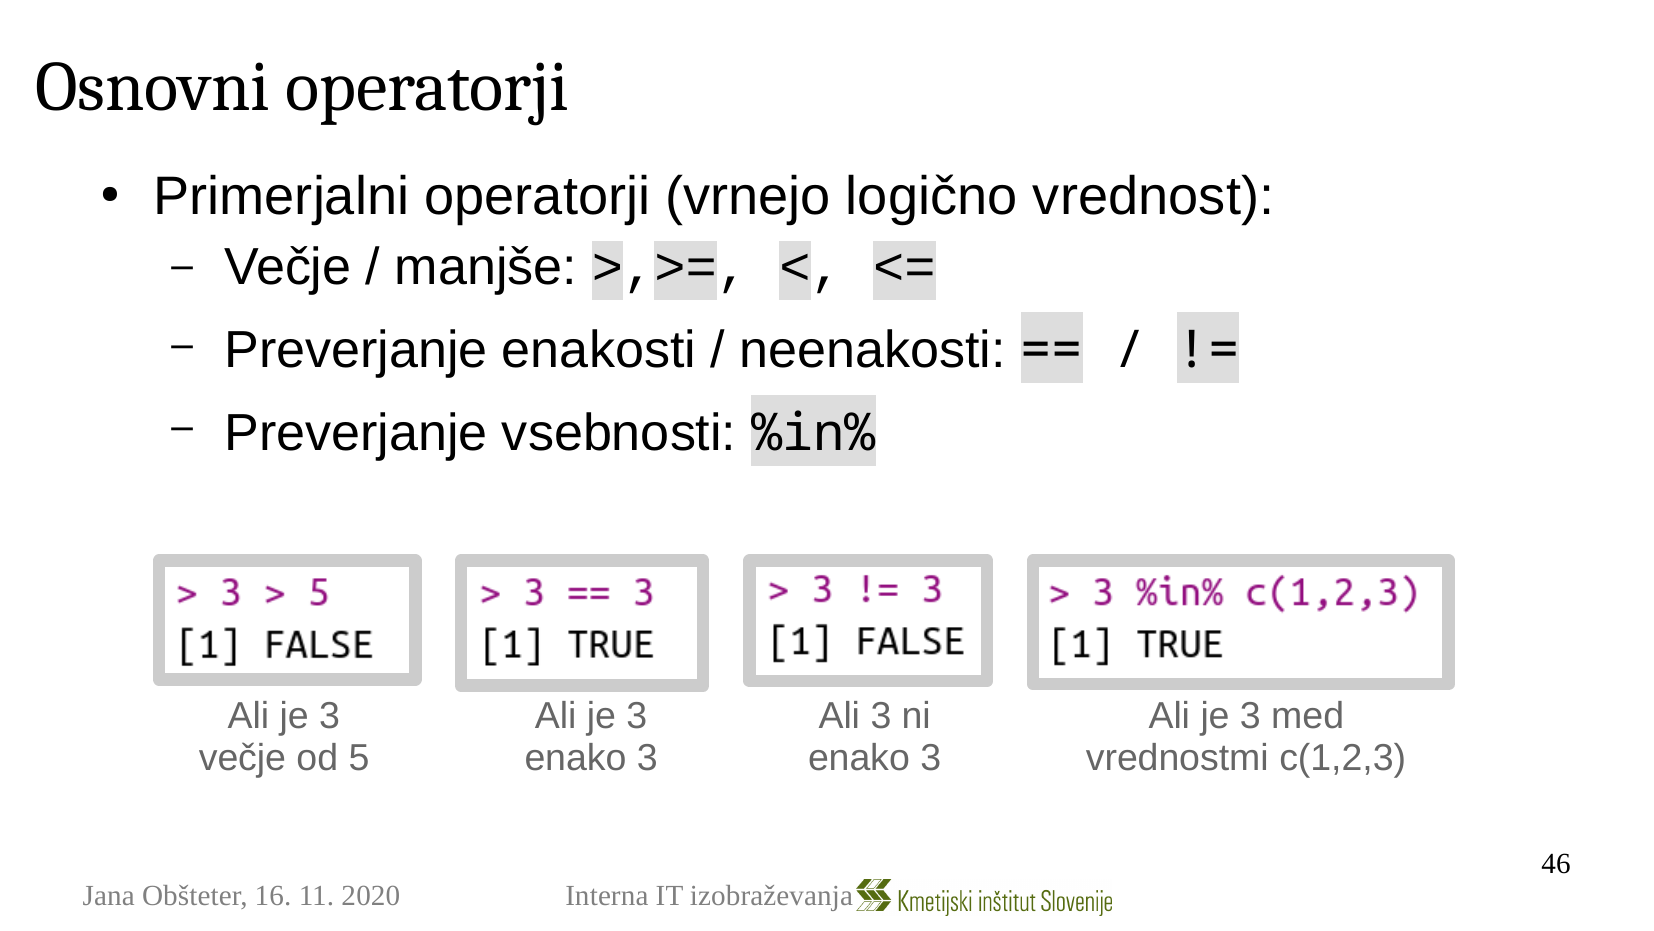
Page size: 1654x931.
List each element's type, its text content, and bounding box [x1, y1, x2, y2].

list Primerjalni operatorji (vrnejo logično vrednost): Večje / manjše: >,>=, <, <= Preverjanje enakosti / neenakosti: == / != Preverjanje vsebnosti: %in% [82, 165, 1619, 827]
text_box Ali je 3 med vrednostmi c(1,2,3) [1039, 687, 1453, 787]
text_box Ali je 3 večje od 5 [177, 687, 391, 787]
picture [755, 566, 981, 675]
picture [467, 566, 697, 680]
title Osnovni operatorji [35, 21, 1524, 154]
picture [1039, 566, 1443, 678]
text_box Ali 3 ni enako 3 [767, 687, 982, 787]
text_box Ali je 3 enako 3 [484, 687, 698, 787]
picture [165, 566, 410, 674]
picture [856, 879, 1112, 916]
